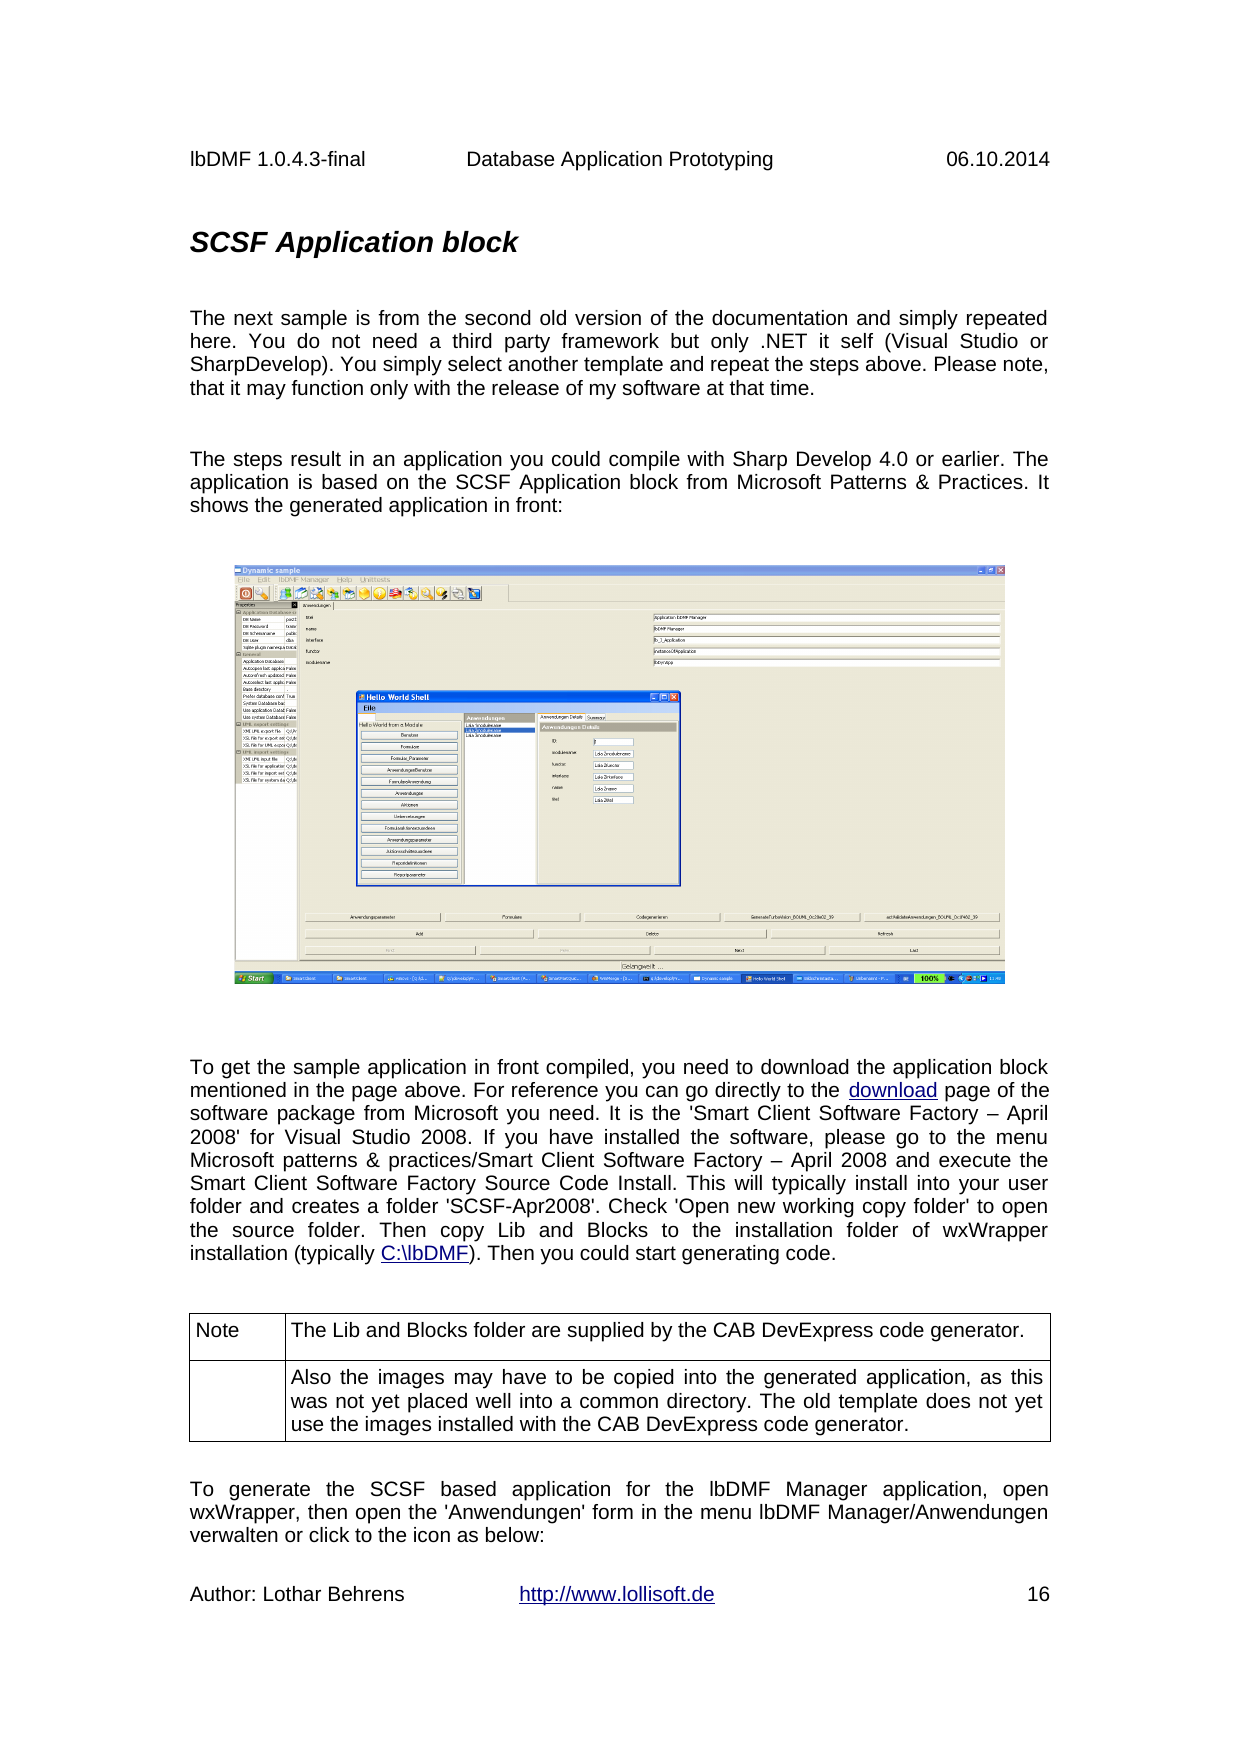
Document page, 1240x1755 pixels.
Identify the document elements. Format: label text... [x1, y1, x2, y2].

text To get the sample application in front compiled, you need to download the application block mentioned in the page above. For reference you can go directly to the download page of the software package from Microsoft you need. It is the 'Smart Client Software Factory – April 2008' for Visual Studio 2008. If you have installed the software, please go to the menu Microsoft patterns & practices/Smart Client Software Factory – April 2008 and execute the Smart Client Software Factory Source Code Install. This will typically install into your user folder and creates a folder 'SCSF-Apr2008'. Check 'Open new working copy folder' to open the source folder. Then copy Lib and Blocks to the installation folder of wxWrapper installation (typically C:\lbDMF). Then you could start generating code. [189, 1056, 1050, 1264]
text The steps result in an application you could compile with Sharp Develop 4.0 or earlier. The application is based on the SCSF Application block from Microsoft Patterns & Practices. It shows the generated application in front: [189, 448, 1050, 517]
table_cell Also the images may have to be copied into the generated application, as this was not yet placed well into a common directory. The old template does not yet use the images installed with the CAB DevExpress code generator. [286, 1361, 1050, 1441]
text To generate the SCSF based application for the lbDMF Manager application, open wxWrapper, then open the 'Anwendungen' form in the menu lbDMF Manager/Anwendungen verwalten or click to the icon as below: [189, 1477, 1050, 1547]
text The next sample is from the second old version of the documentation and simply repeated here. You do not need a third party framework but only .NET it self (Visual Studio or SharpDevelop). You simply select another template and repeat the steps above. Please note, that it may function only with the release of my software at that time. [189, 306, 1050, 399]
table_header The Lib and Blocks folder are supplied by the CAB DevExpress code generator. [286, 1314, 1050, 1360]
table_header Note [190, 1314, 285, 1360]
table_cell [190, 1361, 285, 1441]
picture [234, 565, 1005, 984]
subtitle SCSF Application block [189, 226, 1050, 258]
